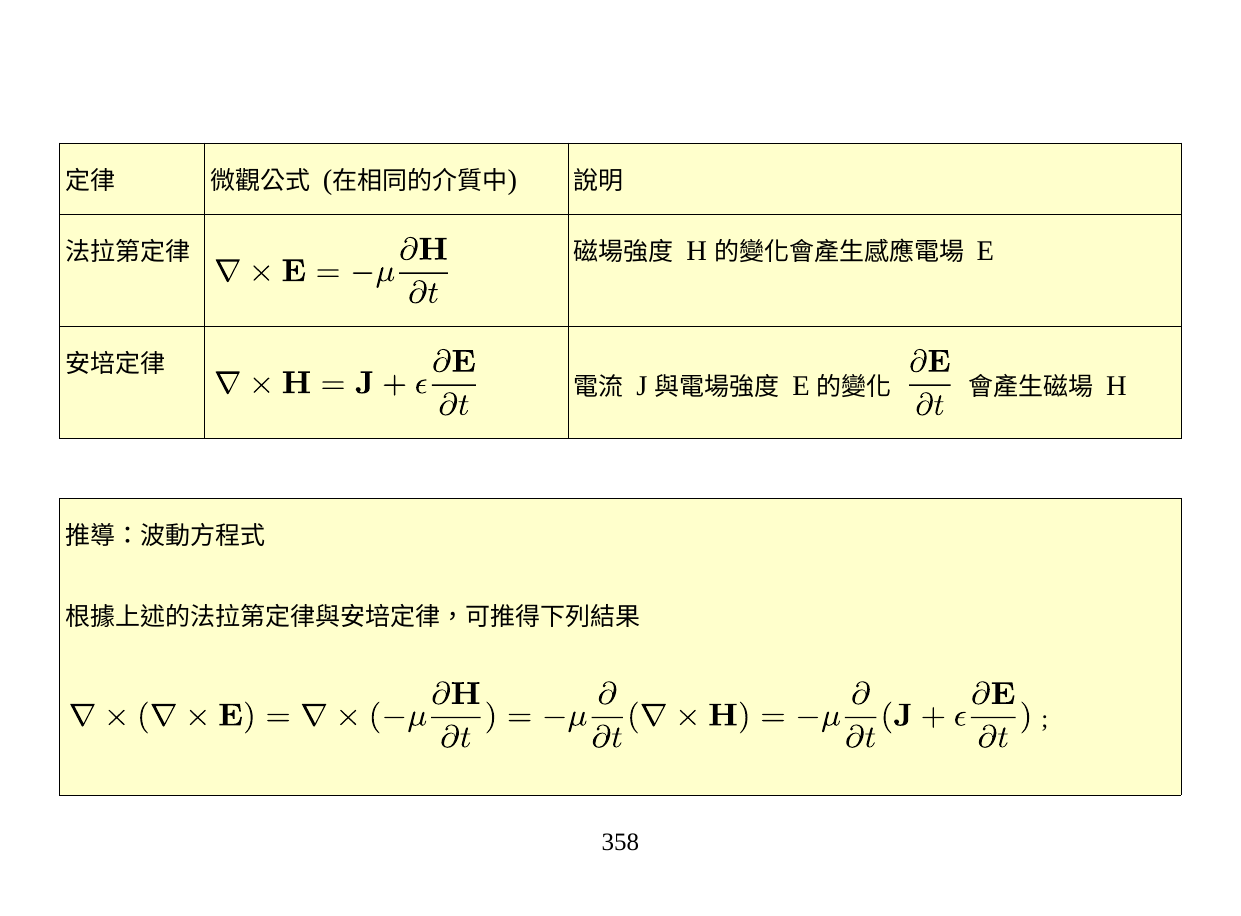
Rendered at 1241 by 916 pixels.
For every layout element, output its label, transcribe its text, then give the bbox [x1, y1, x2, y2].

table_header 說明 [569, 144, 1181, 214]
table_header 定律 [60, 144, 204, 214]
table_header 推導：波動方程式 根據上述的法拉第定律與安培定律，可推得下列結果 ; [60, 499, 1181, 795]
table_header 微觀公式 (在相同的介質中) [205, 144, 568, 214]
table_cell [205, 327, 568, 438]
table_cell 磁場強度 H 的變化會產生感應電場 E [569, 215, 1181, 326]
table_cell [205, 215, 568, 326]
table_cell 電流 J 與電場強度 E 的變化 會產生磁場 H [569, 327, 1181, 438]
table_cell 法拉第定律 [60, 215, 204, 326]
table_cell 安培定律 [60, 327, 204, 438]
text [59, 59, 1181, 124]
